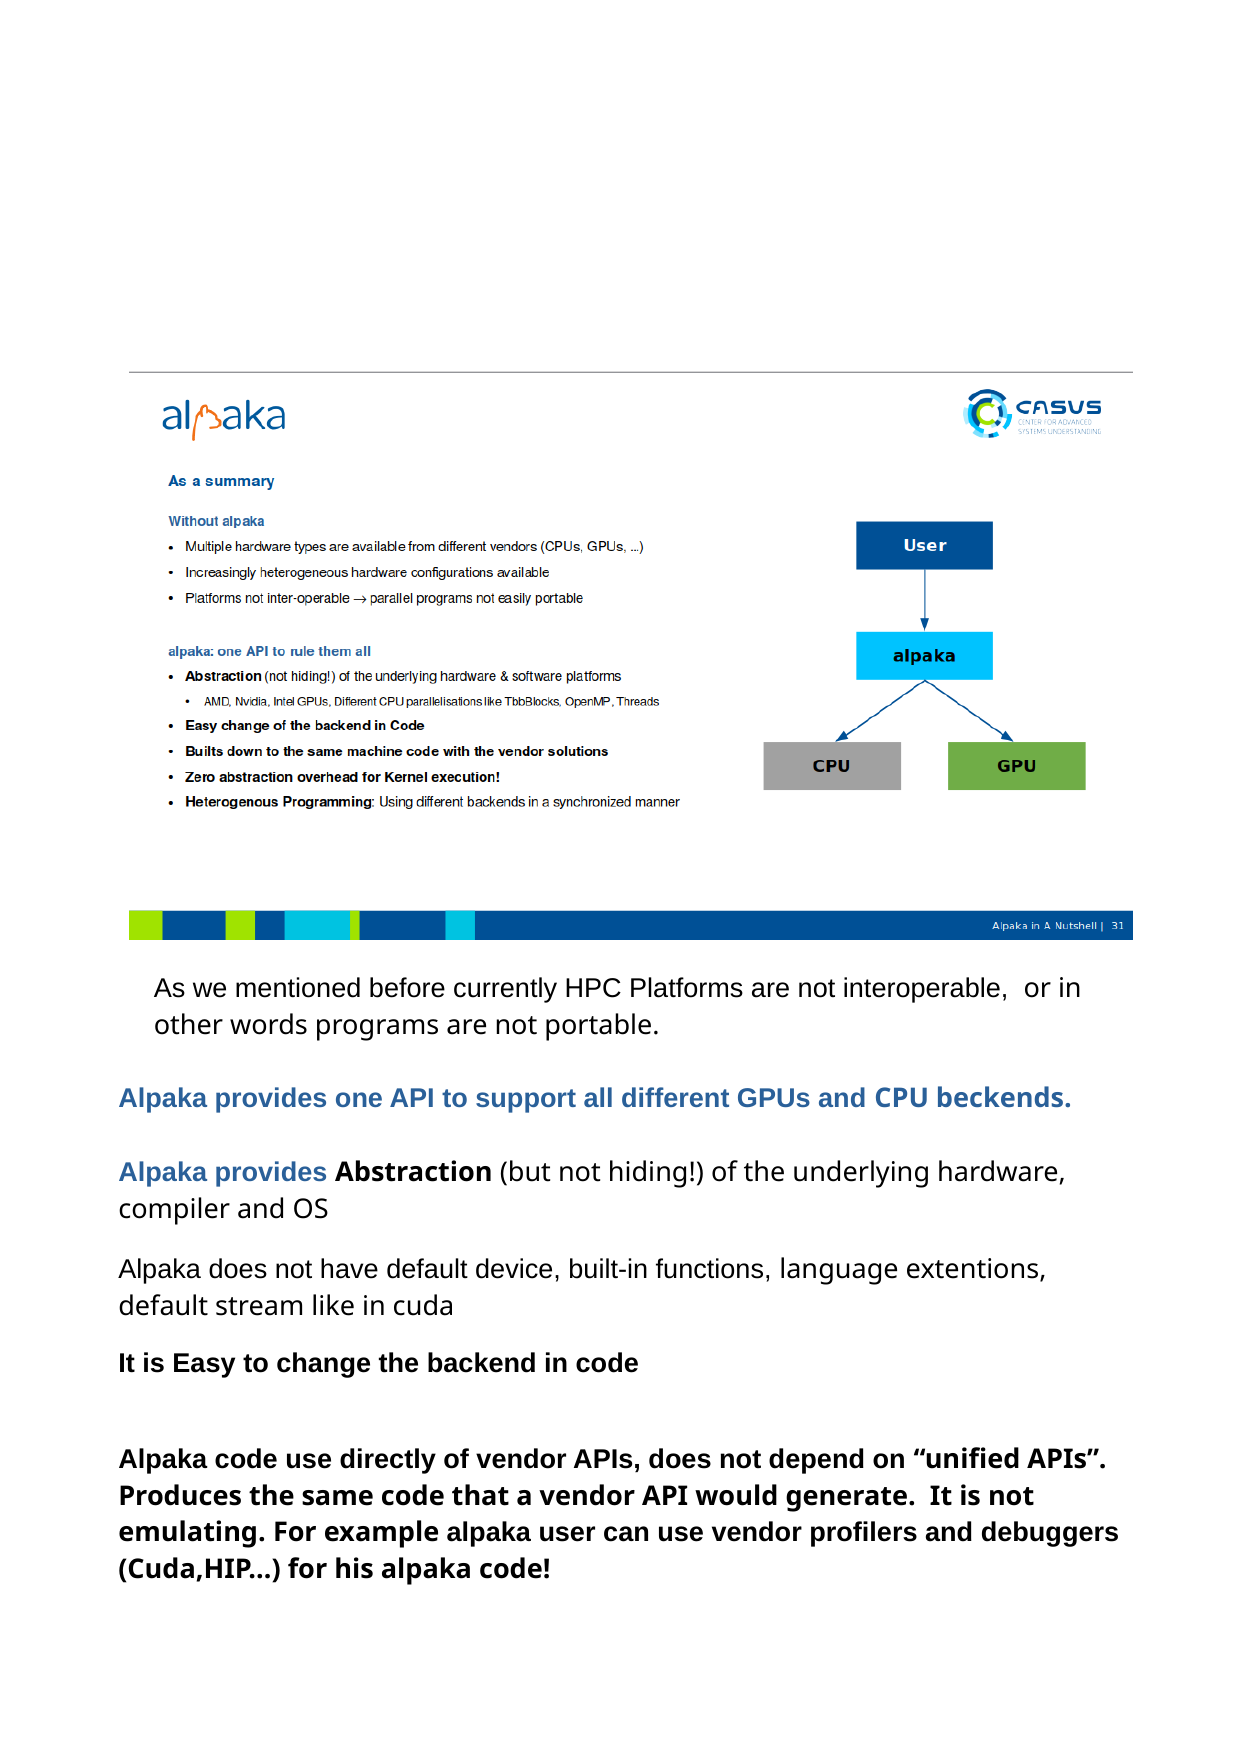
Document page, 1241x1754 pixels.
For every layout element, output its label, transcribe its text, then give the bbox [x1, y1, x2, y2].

text Alpaka provides one API to support all different GPUs and CPU beckends. [118, 1079, 1122, 1116]
text Alpaka does not have default device, built-in functions, language extentions, default stream like in cuda [118, 1250, 1122, 1324]
picture [129, 371, 1133, 940]
text Alpaka code use directly of vendor APIs, does not depend on “unified APIs”. Produces the same code that a vendor API would generate. It is not emulating. For example alpaka user can use vendor profilers and debuggers (Cuda,HIP…) for his alpaka code! [118, 1439, 1122, 1587]
text Alpaka provides Abstraction (but not hiding!) of the underlying hardware, compiler and OS [118, 1153, 1122, 1226]
text As we mentioned before currently HPC Platforms are not interoperable, or in other words programs are not portable. [153, 968, 1122, 1042]
text It is Easy to change the backend in code [118, 1347, 1122, 1379]
